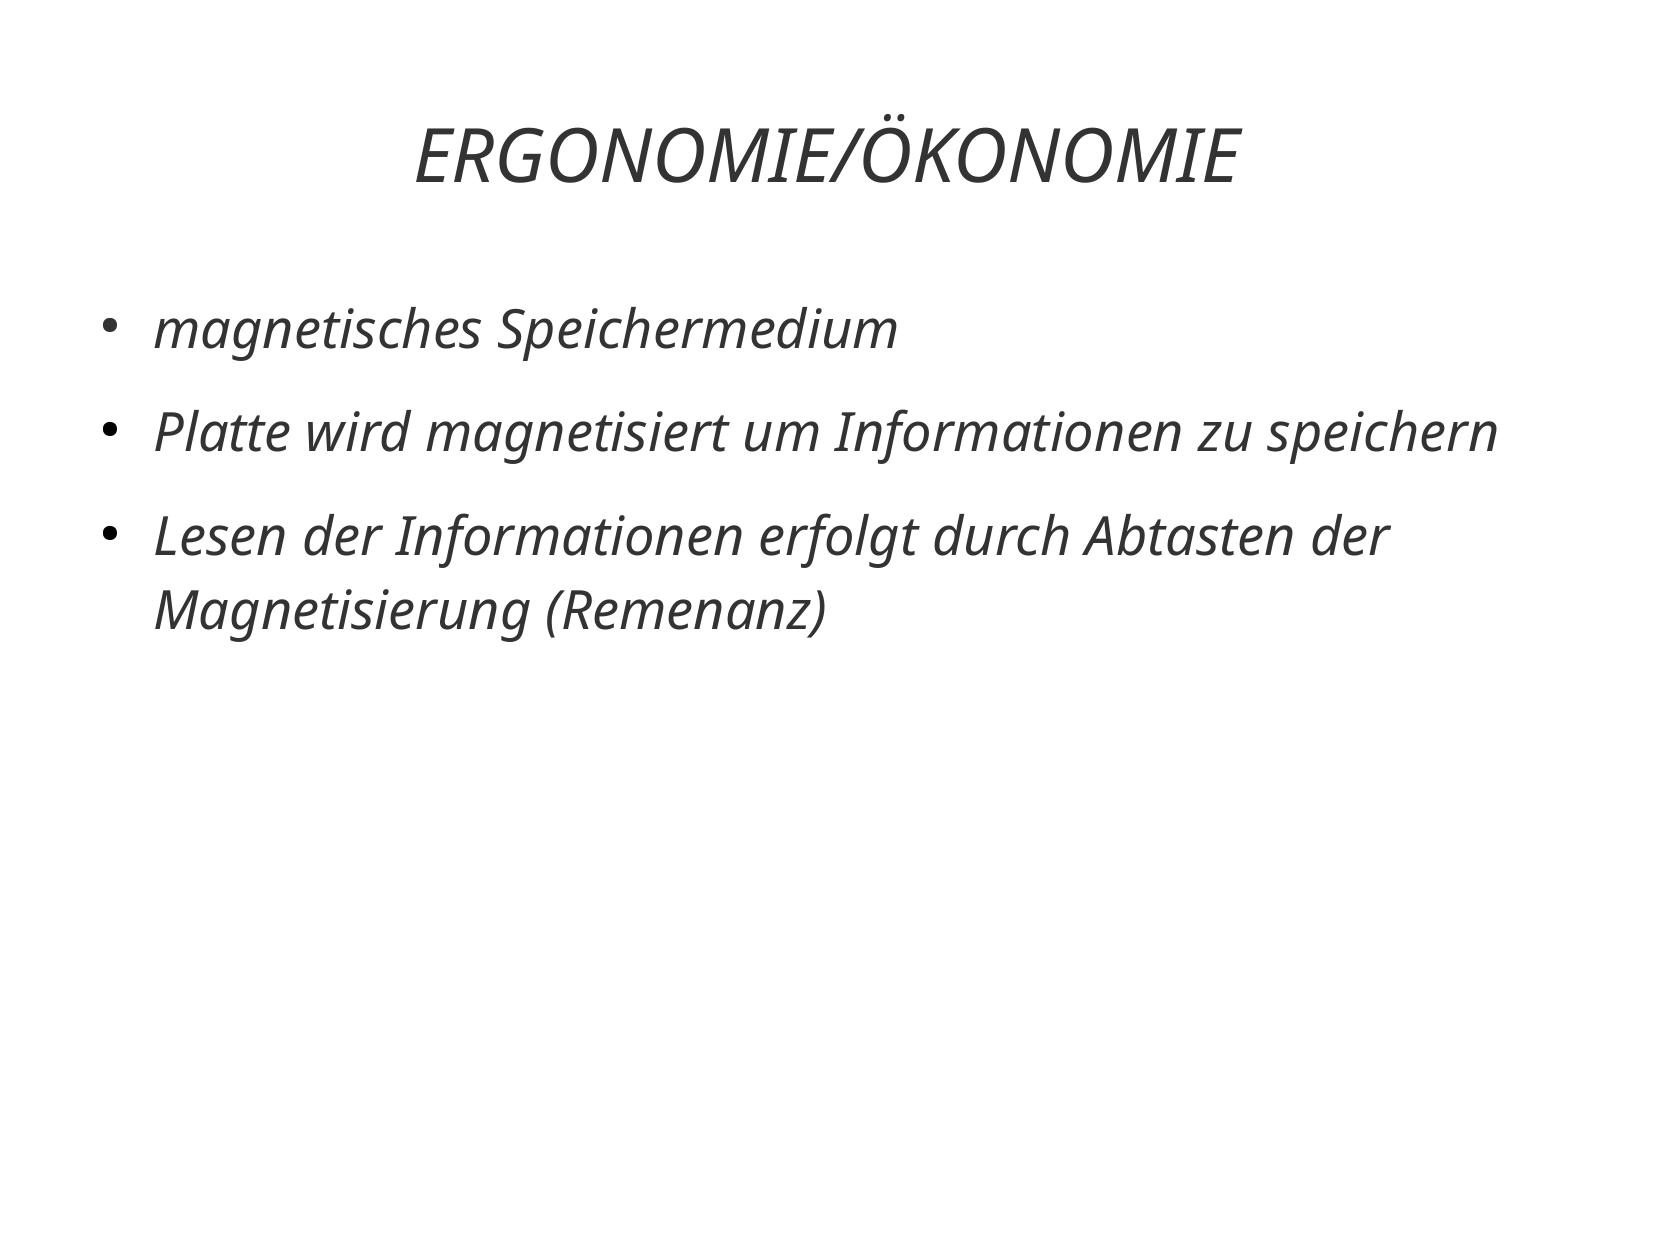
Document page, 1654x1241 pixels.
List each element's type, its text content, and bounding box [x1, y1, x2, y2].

title ERGONOMIE/ÖKONOMIE [82, 49, 1571, 257]
list magnetisches Speichermedium Platte wird magnetisiert um Informationen zu speichern Lesen der Informationen erfolgt durch Abtasten der Magnetisierung (Remenanz) [82, 290, 1571, 1010]
